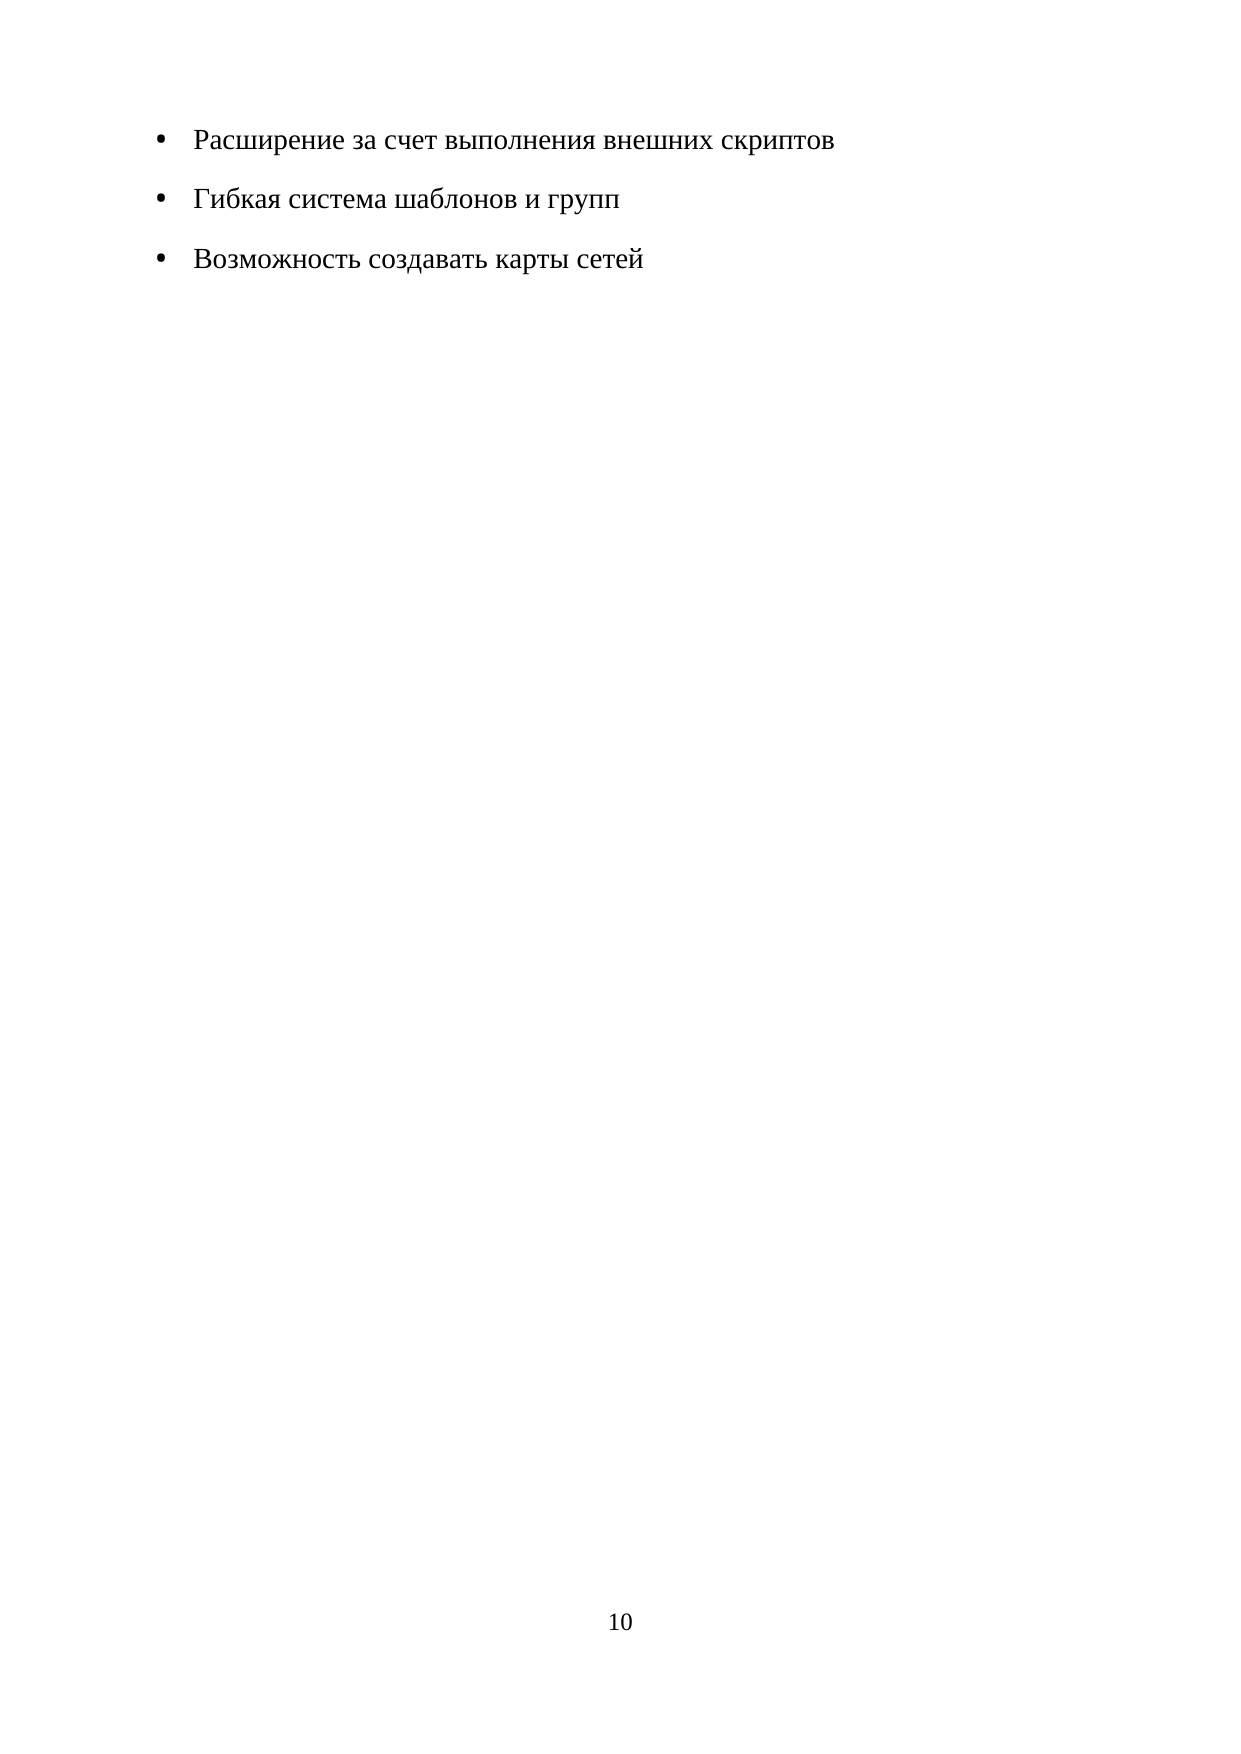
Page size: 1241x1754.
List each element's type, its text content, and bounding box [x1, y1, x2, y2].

list Расширение за счет выполнения внешних скриптов [156, 118, 1122, 158]
list Гибкая система шаблонов и групп [156, 178, 1122, 217]
list Возможность создавать карты сетей [156, 237, 1122, 327]
